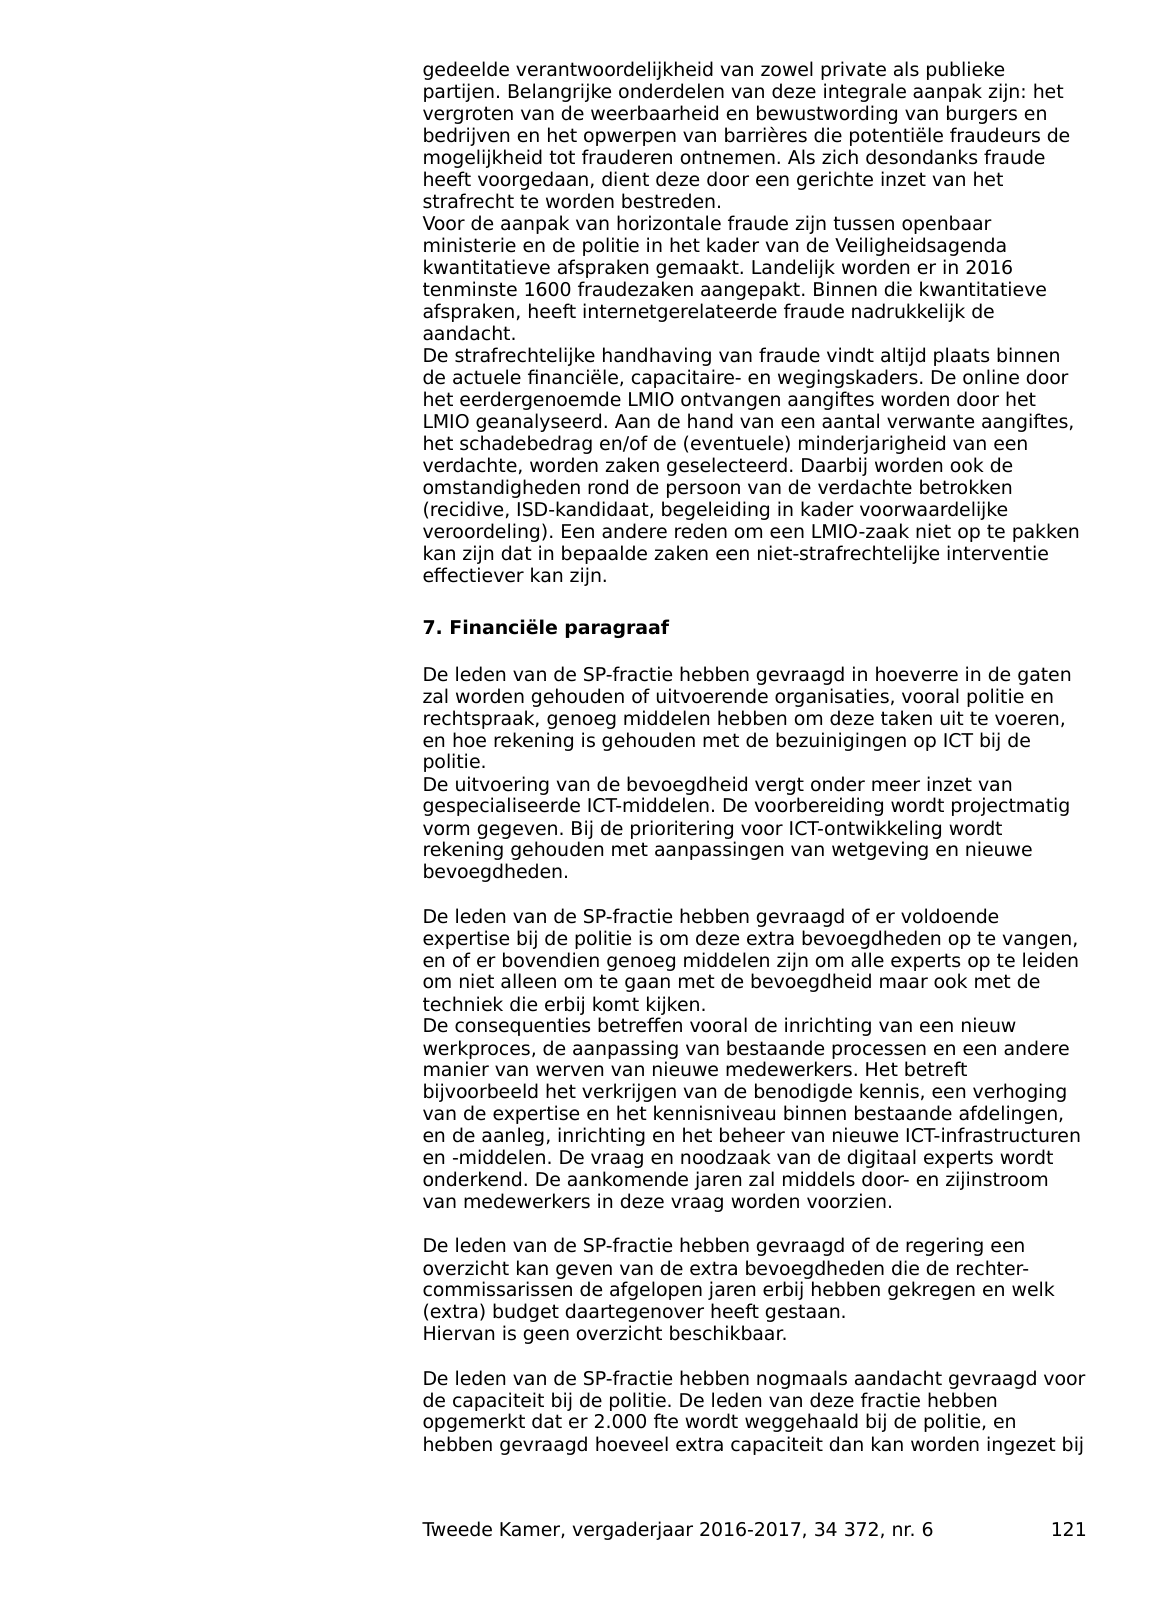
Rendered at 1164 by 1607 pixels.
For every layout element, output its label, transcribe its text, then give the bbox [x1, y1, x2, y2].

text De consequenties betreffen vooral de inrichting van een nieuw werkproces, de aanpassing van bestaande processen en een andere manier van werven van nieuwe medewerkers. Het betreft bijvoorbeeld het verkrijgen van de benodigde kennis, een verhoging van de expertise en het kennisniveau binnen bestaande afdelingen, en de aanleg, inrichting en het beheer van nieuwe ICT-infrastructuren en -middelen. De vraag en noodzaak van de digitaal experts wordt onderkend. De aankomende jaren zal middels door- en zijinstroom van medewerkers in deze vraag worden voorzien. [422, 1015, 1087, 1213]
text De uitvoering van de bevoegdheid vergt onder meer inzet van gespecialiseerde ICT-middelen. De voorbereiding wordt projectmatig vorm gegeven. Bij de prioritering voor ICT-ontwikkeling wordt rekening gehouden met aanpassingen van wetgeving en nieuwe bevoegdheden. [422, 773, 1087, 883]
text Hiervan is geen overzicht beschikbaar. [422, 1323, 1087, 1345]
text gedeelde verantwoordelijkheid van zowel private als publieke partijen. Belangrijke onderdelen van deze integrale aanpak zijn: het vergroten van de weerbaarheid en bewustwording van burgers en bedrijven en het opwerpen van barrières die potentiële fraudeurs de mogelijkheid tot frauderen ontnemen. Als zich desondanks fraude heeft voorgedaan, dient deze door een gerichte inzet van het strafrecht te worden bestreden. [422, 59, 1087, 213]
subtitle 7. Financiële paragraaf [422, 617, 1087, 638]
text De leden van de SP-fractie hebben nogmaals aandacht gevraagd voor de capaciteit bij de politie. De leden van deze fractie hebben opgemerkt dat er 2.000 fte wordt weggehaald bij de politie, en hebben gevraagd hoeveel extra capaciteit dan kan worden ingezet bij [422, 1367, 1087, 1455]
text De leden van de SP-fractie hebben gevraagd in hoeverre in de gaten zal worden gehouden of uitvoerende organisaties, vooral politie en rechtspraak, genoeg middelen hebben om deze taken uit te voeren, en hoe rekening is gehouden met de bezuinigingen op ICT bij de politie. [422, 663, 1087, 773]
text De strafrechtelijke handhaving van fraude vindt altijd plaats binnen de actuele financiële, capacitaire- en wegingskaders. De online door het eerdergenoemde LMIO ontvangen aangiftes worden door het LMIO geanalyseerd. Aan de hand van een aantal verwante aangiftes, het schadebedrag en/of de (eventuele) minderjarigheid van een verdachte, worden zaken geselecteerd. Daarbij worden ook de omstandigheden rond de persoon van de verdachte betrokken (recidive, ISD-kandidaat, begeleiding in kader voorwaardelijke veroordeling). Een andere reden om een LMIO-zaak niet op te pakken kan zijn dat in bepaalde zaken een niet-strafrechtelijke interventie effectiever kan zijn. [422, 345, 1087, 587]
text De leden van de SP-fractie hebben gevraagd of de regering een overzicht kan geven van de extra bevoegdheden die de rechter-commissarissen de afgelopen jaren erbij hebben gekregen en welk (extra) budget daartegenover heeft gestaan. [422, 1235, 1087, 1323]
text Voor de aanpak van horizontale fraude zijn tussen openbaar ministerie en de politie in het kader van de Veiligheidsagenda kwantitatieve afspraken gemaakt. Landelijk worden er in 2016 tenminste 1600 fraudezaken aangepakt. Binnen die kwantitatieve afspraken, heeft internetgerelateerde fraude nadrukkelijk de aandacht. [422, 213, 1087, 345]
text De leden van de SP-fractie hebben gevraagd of er voldoende expertise bij de politie is om deze extra bevoegdheden op te vangen, en of er bovendien genoeg middelen zijn om alle experts op te leiden om niet alleen om te gaan met de bevoegdheid maar ook met de techniek die erbij komt kijken. [422, 906, 1087, 1015]
